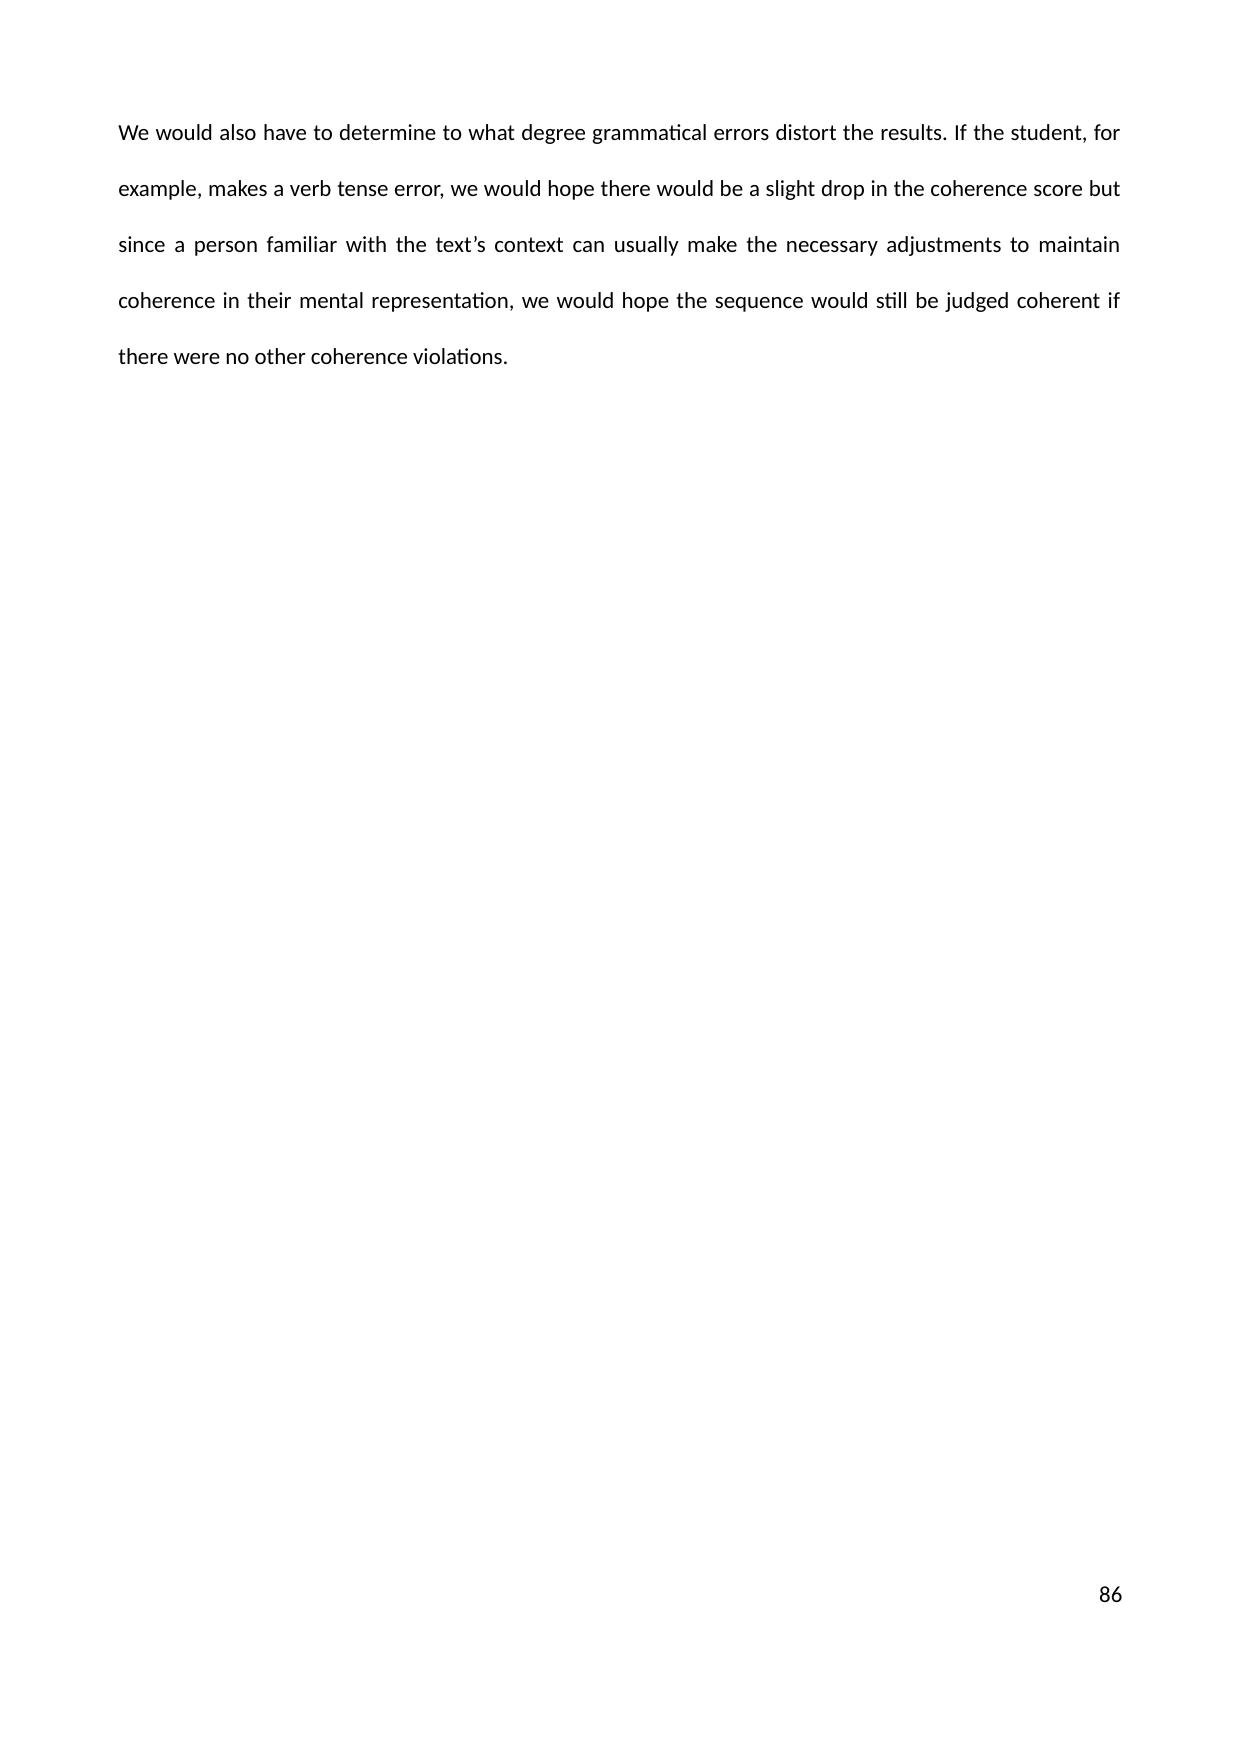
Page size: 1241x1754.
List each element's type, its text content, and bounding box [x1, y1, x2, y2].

text We would also have to determine to what degree grammatical errors distort the results. If the student, for example, makes a verb tense error, we would hope there would be a slight drop in the coherence score but since a person familiar with the text’s context can usually make the necessary adjustments to maintain coherence in their mental representation, we would hope the sequence would still be judged coherent if there were no other coherence violations. [118, 118, 1122, 370]
